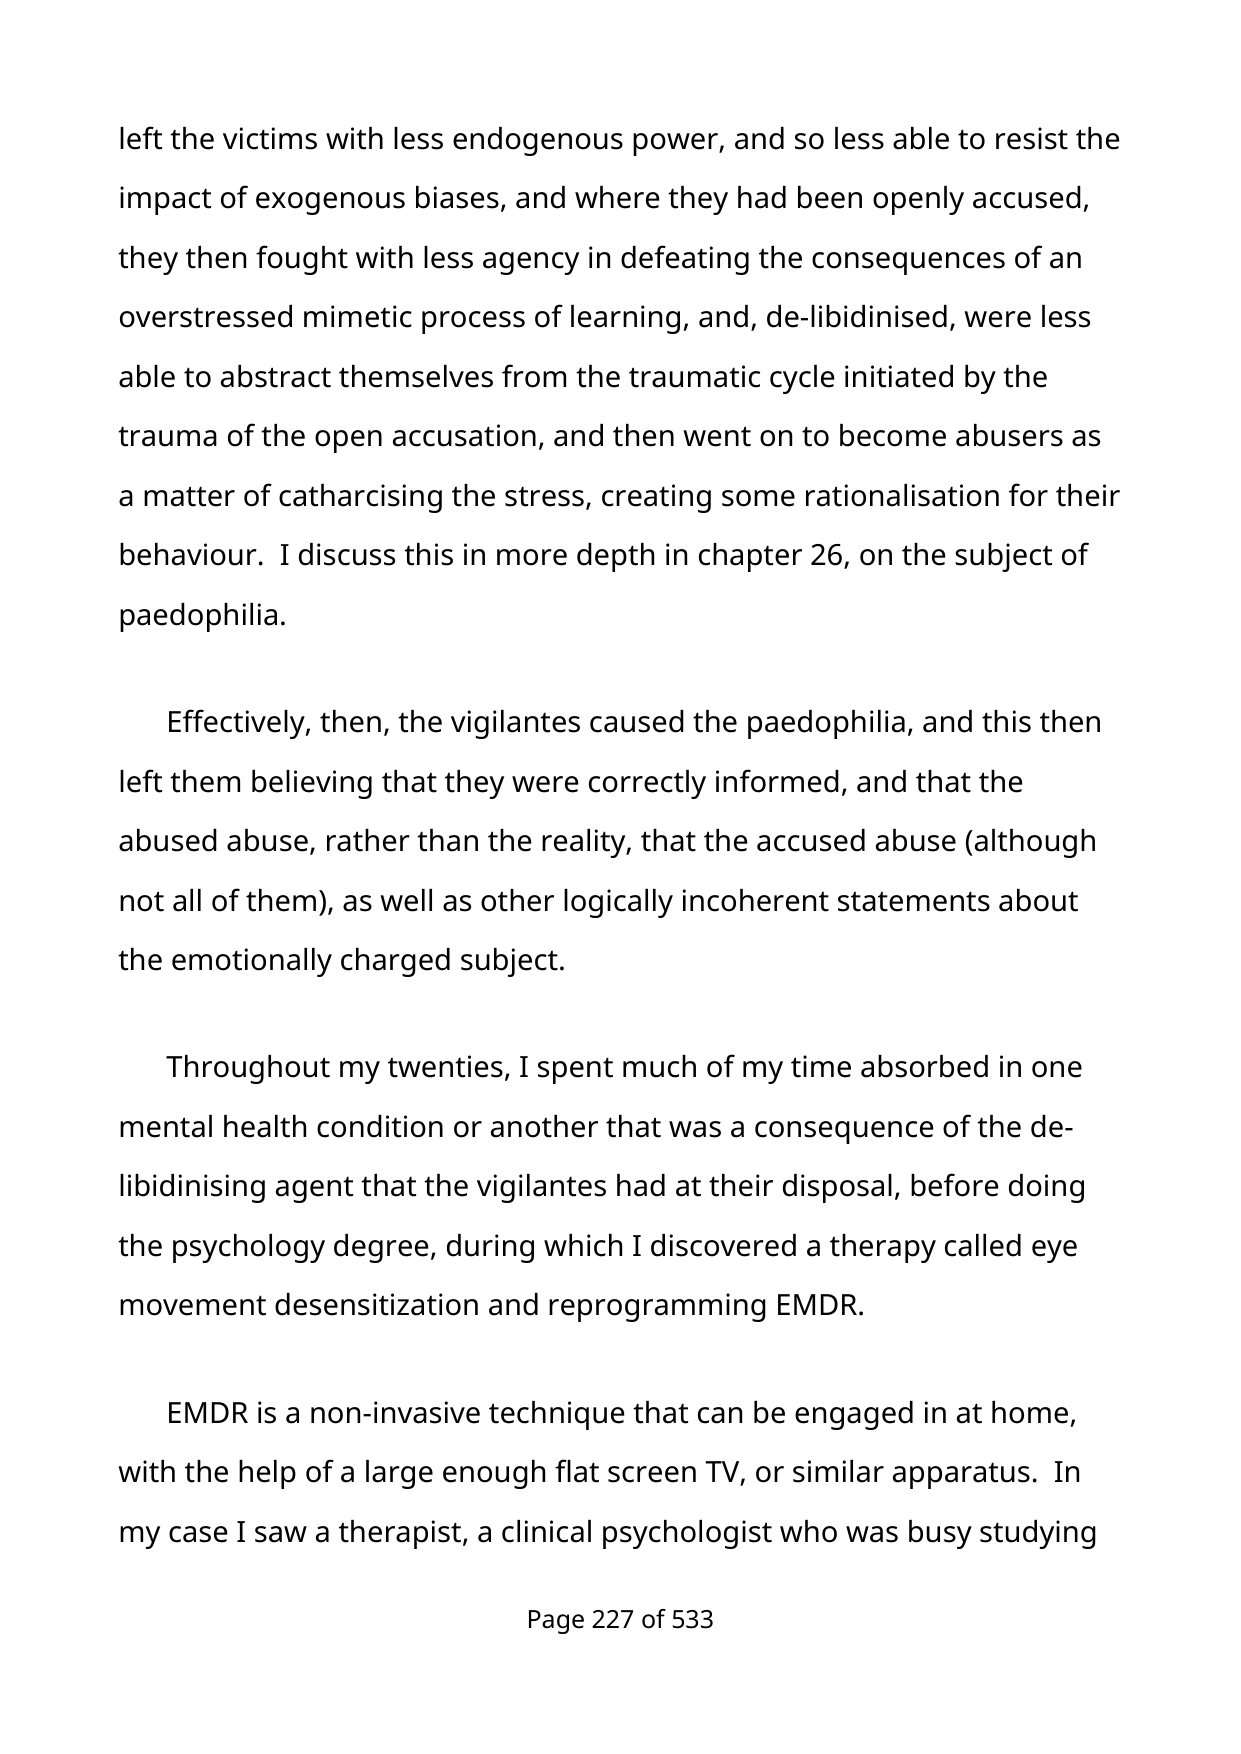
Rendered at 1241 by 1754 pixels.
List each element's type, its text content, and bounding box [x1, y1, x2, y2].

text Throughout my twenties, I spent much of my time absorbed in one mental health condition or another that was a consequence of the de-libidinising agent that the vigilantes had at their disposal, before doing the psychology degree, during which I discovered a therapy called eye movement desensitization and reprogramming EMDR. [118, 1047, 1122, 1324]
text EMDR is a non-invasive technique that can be engaged in at home, with the help of a large enough flat screen TV, or similar apparatus. In my case I saw a therapist, a clinical psychologist who was busy studying [118, 1392, 1122, 1551]
text Effectively, then, the vigilantes caused the paedophilia, and this then left them believing that they were correctly informed, and that the abused abuse, rather than the reality, that the accused abuse (although not all of them), as well as other logically incoherent statements about the emotionally charged subject. [118, 701, 1122, 979]
text left the victims with less endogenous power, and so less able to resist the impact of exogenous biases, and where they had been openly accused, they then fought with less agency in defeating the consequences of an overstressed mimetic process of learning, and, de-libidinised, were less able to abstract themselves from the traumatic cycle initiated by the trauma of the open accusation, and then went on to become abusers as a matter of catharcising the stress, creating some rationalisation for their behaviour. I discuss this in more depth in chapter 26, on the subject of paedophilia. [118, 118, 1122, 634]
